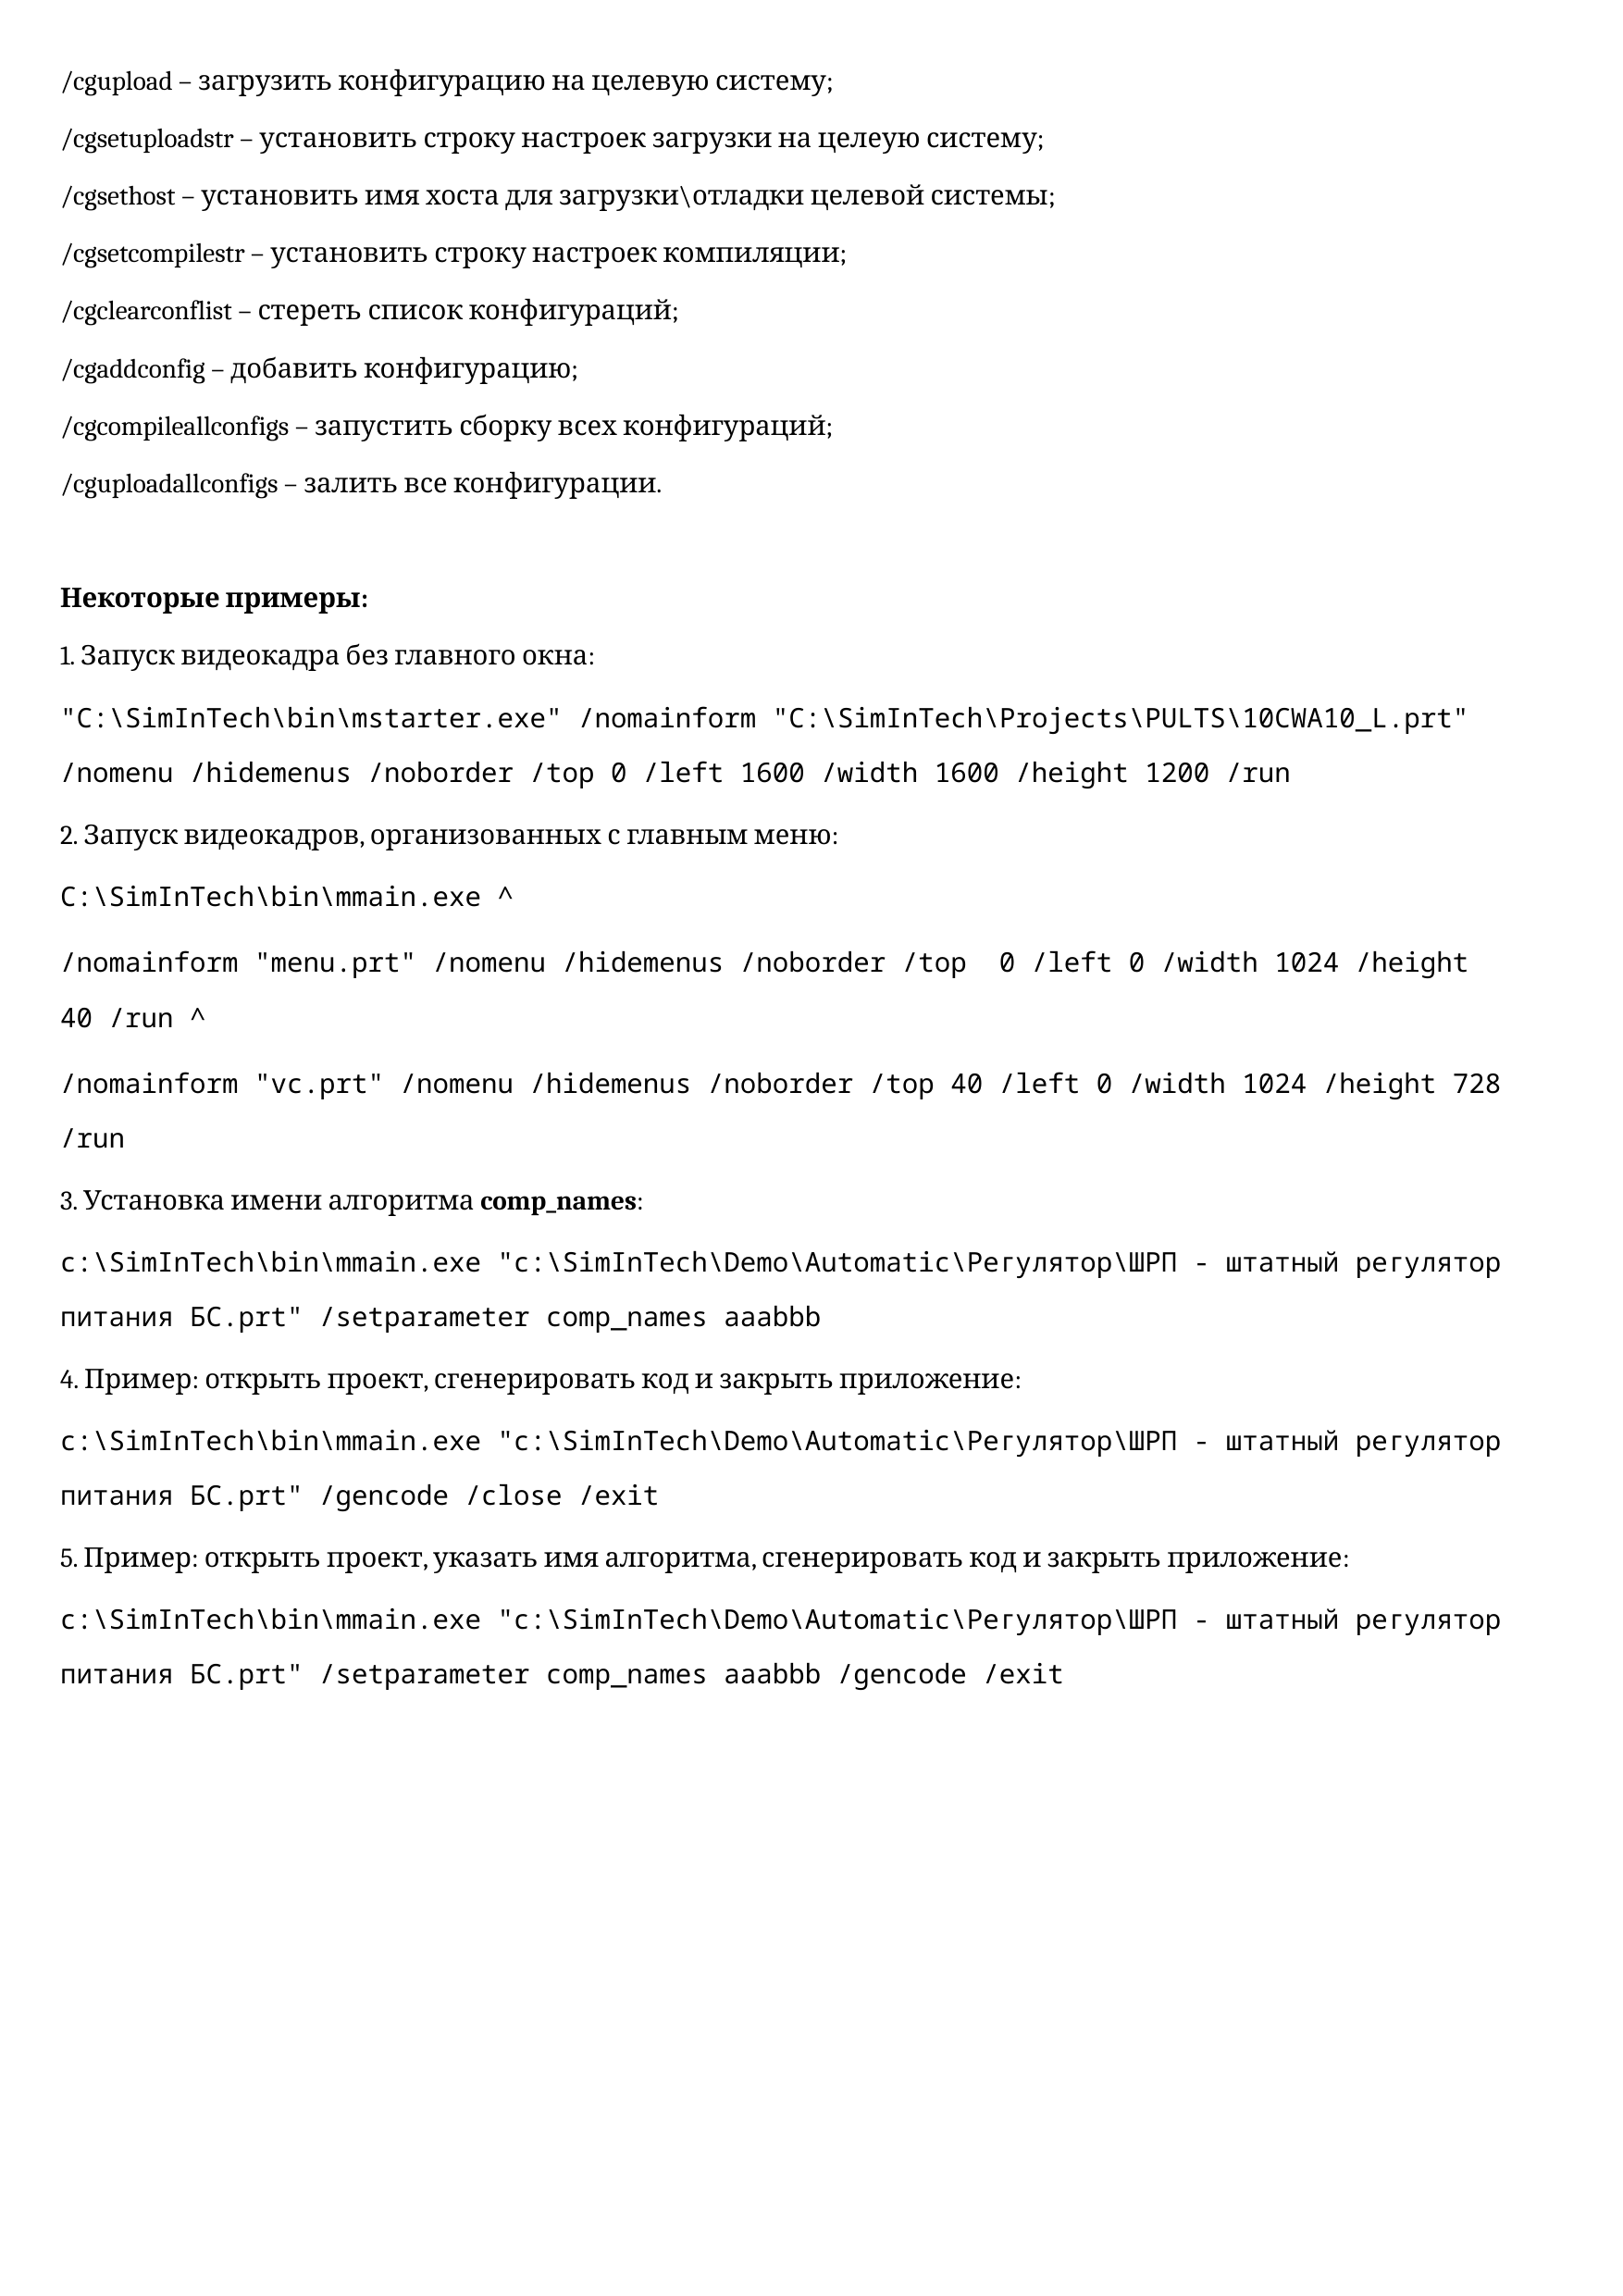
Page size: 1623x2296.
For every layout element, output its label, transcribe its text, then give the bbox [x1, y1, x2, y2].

table_cell /cgupload – загрузить конфигурацию на целевую систему; /cgsetuploadstr – установить строку настроек загрузки на целеую систему; /cgsethost – установить имя хоста для загрузки\отладки целевой системы; /cgsetcompilestr – установить строку настроек компиляции; /cgclearconflist – стереть список конфигураций; /cgaddconfig – добавить конфигурацию; /cgcompileallconfigs – запустить сборку всех конфигураций; /cguploadallconfigs – залить все конфигурации. Некоторые примеры: 1. Запуск видеокадра без главного окна: "C:\SimInTech\bin\mstarter.exe" /nomainform "C:\SimInTech\Projects\PULTS\10CWA10_L.prt" /nomenu /hidemenus /noborder /top 0 /left 1600 /width 1600 /height 1200 /run 2. Запуск видеокадров, организованных с главным меню: C:\SimInTech\bin\mmain.exe ^ /nomainform "menu.prt" /nomenu /hidemenus /noborder /top 0 /left 0 /width 1024 /height 40 /run ^ /nomainform "vc.prt" /nomenu /hidemenus /noborder /top 40 /left 0 /width 1024 /height 728 /run 3. Установка имени алгоритма comp_names: c:\SimInTech\bin\mmain.exe "c:\SimInTech\Demo\Automatic\Регулятор\ШРП - штатный регулятор питания БС.prt" /setparameter comp_names aaabbb 4. Пример: открыть проект, сгенерировать код и закрыть приложение: c:\SimInTech\bin\mmain.exe "c:\SimInTech\Demo\Automatic\Регулятор\ШРП - штатный регулятор питания БС.prt" /gencode /close /exit 5. Пример: открыть проект, указать имя алгоритма, сгенерировать код и закрыть приложение: c:\SimInTech\bin\mmain.exe "c:\SimInTech\Demo\Automatic\Регулятор\ШРП - штатный регулятор питания БС.prt" /setparameter comp_names aaabbb /gencode /exit [55, 55, 1568, 1703]
